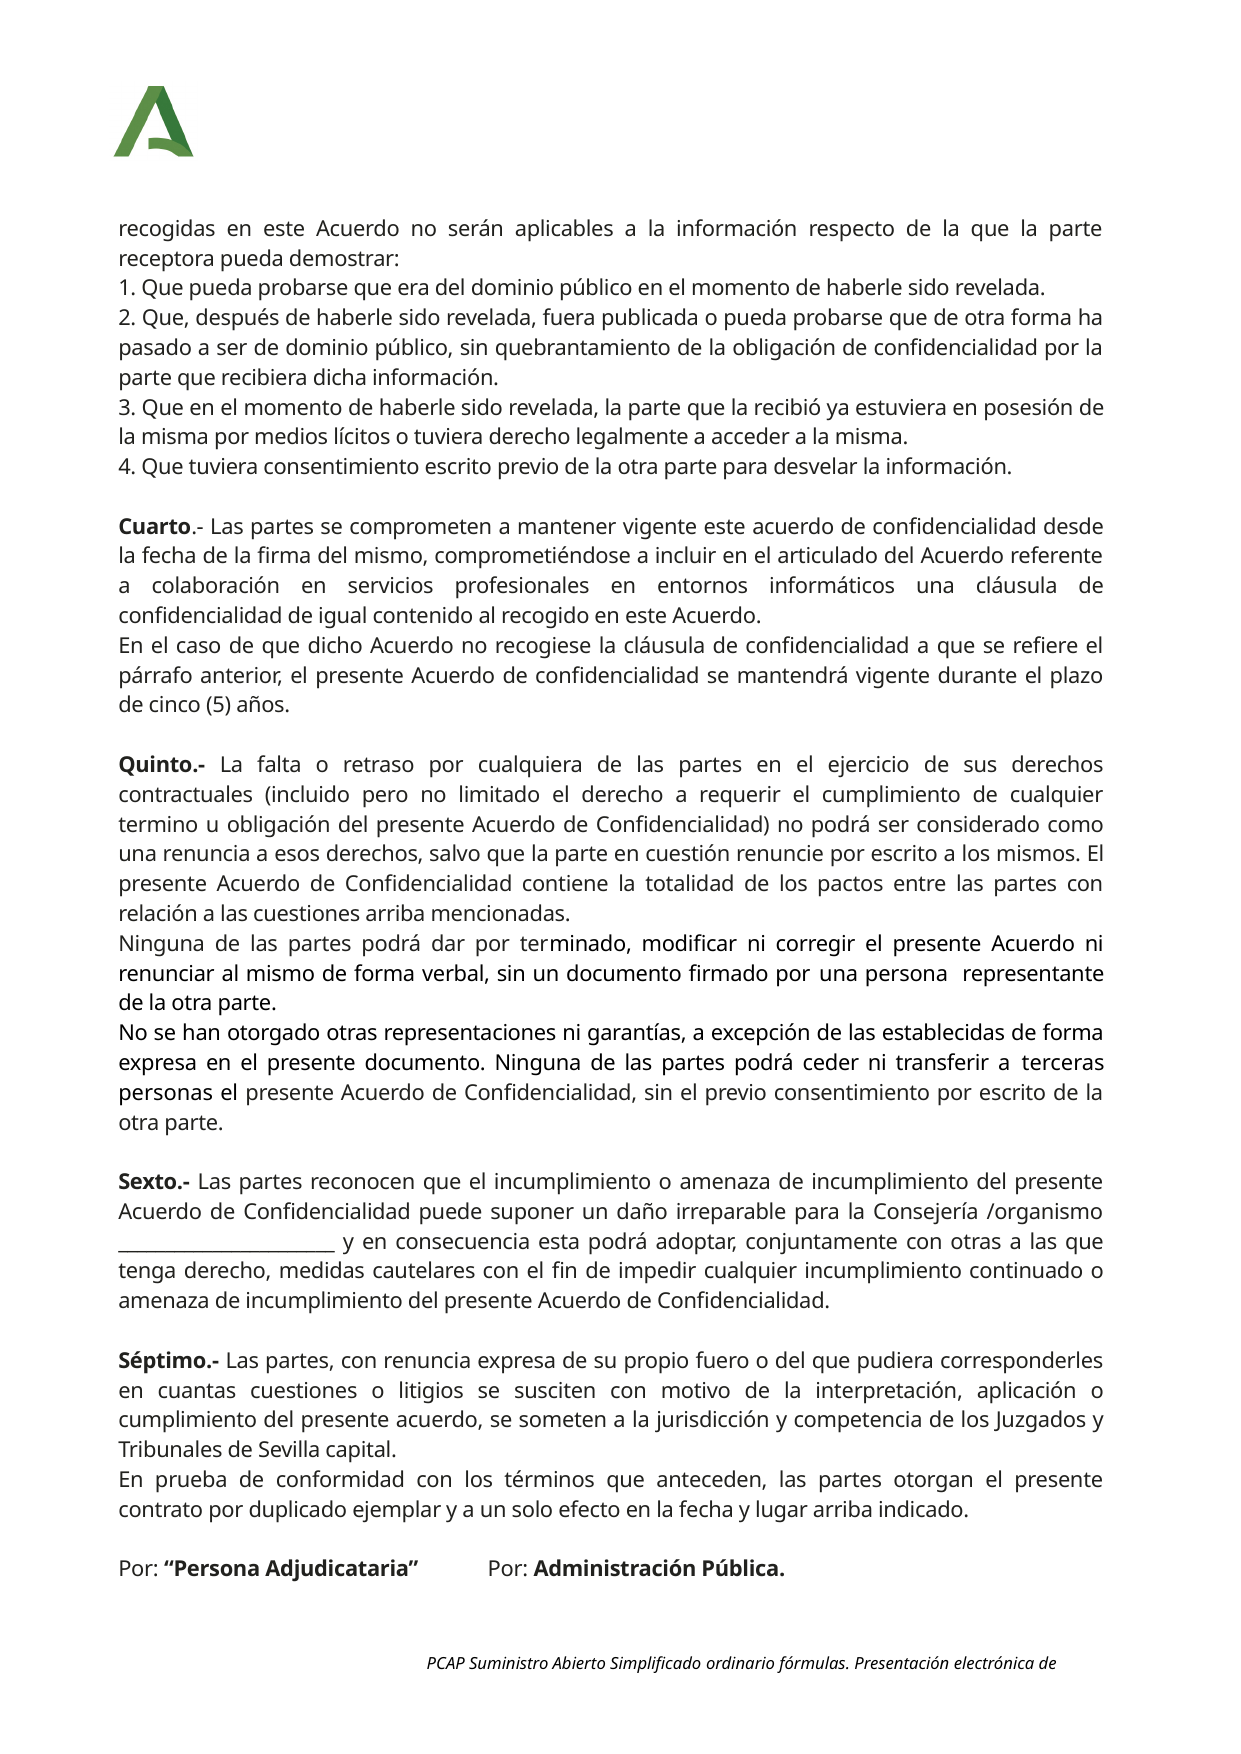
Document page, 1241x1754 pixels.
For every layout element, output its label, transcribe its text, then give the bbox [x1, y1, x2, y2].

text En el caso de que dicho Acuerdo no recogiese la cláusula de confidencialidad a que se refiere el párrafo anterior, el presente Acuerdo de confidencialidad se mantendrá vigente durante el plazo de cinco (5) años. [118, 630, 1104, 719]
text Sexto.- Las partes reconocen que el incumplimiento o amenaza de incumplimiento del presente Acuerdo de Confidencialidad puede suponer un daño irreparable para la Consejería /organismo _______________________ y en consecuencia esta podrá adoptar, conjuntamente con otras a las que tenga derecho, medidas cautelares con el fin de impedir cualquier incumplimiento continuado o amenaza de incumplimiento del presente Acuerdo de Confidencialidad. [118, 1166, 1104, 1315]
text Ninguna de las partes podrá dar por terminado, modificar ni corregir el presente Acuerdo ni renunciar al mismo de forma verbal, sin un documento firmado por una persona representante de la otra parte. [118, 928, 1104, 1017]
text No se han otorgado otras representaciones ni garantías, a excepción de las establecidas de forma expresa en el presente documento. Ninguna de las partes podrá ceder ni transferir a terceras personas el presente Acuerdo de Confidencialidad, sin el previo consentimiento por escrito de la otra parte. [118, 1017, 1104, 1136]
text 3. Que en el momento de haberle sido revelada, la parte que la recibió ya estuviera en posesión de la misma por medios lícitos o tuviera derecho legalmente a acceder a la misma. [118, 391, 1104, 451]
text 2. Que, después de haberle sido revelada, fuera publicada o pueda probarse que de otra forma ha pasado a ser de dominio público, sin quebrantamiento de la obligación de confidencialidad por la parte que recibiera dicha información. [118, 302, 1104, 391]
text 1. Que pueda probarse que era del dominio público en el momento de haberle sido revelada. [118, 272, 1104, 302]
text Por: “Persona Adjudicataria” Por: Administración Pública. [118, 1553, 1104, 1583]
text Quinto.- La falta o retraso por cualquiera de las partes en el ejercicio de sus derechos contractuales (incluido pero no limitado el derecho a requerir el cumplimiento de cualquier termino u obligación del presente Acuerdo de Confidencialidad) no podrá ser considerado como una renuncia a esos derechos, salvo que la parte en cuestión renuncie por escrito a los mismos. El presente Acuerdo de Confidencialidad contiene la totalidad de los pactos entre las partes con relación a las cuestiones arriba mencionadas. [118, 749, 1104, 928]
text Cuarto.- Las partes se comprometen a mantener vigente este acuerdo de confidencialidad desde la fecha de la firma del mismo, comprometiéndose a incluir en el articulado del Acuerdo referente a colaboración en servicios profesionales en entornos informáticos una cláusula de confidencialidad de igual contenido al recogido en este Acuerdo. [118, 511, 1104, 630]
text recogidas en este Acuerdo no serán aplicables a la información respecto de la que la parte receptora pueda demostrar: [118, 213, 1104, 272]
text 4. Que tuviera consentimiento escrito previo de la otra parte para desvelar la información. [118, 451, 1104, 481]
text Séptimo.- Las partes, con renuncia expresa de su propio fuero o del que pudiera corresponderles en cuantas cuestiones o litigios se susciten con motivo de la interpretación, aplicación o cumplimiento del presente acuerdo, se someten a la jurisdicción y competencia de los Juzgados y Tribunales de Sevilla capital. [118, 1345, 1104, 1464]
text En prueba de conformidad con los términos que anteceden, las partes otorgan el presente contrato por duplicado ejemplar y a un solo efecto en la fecha y lugar arriba indicado. [118, 1464, 1104, 1523]
picture [109, 81, 198, 161]
